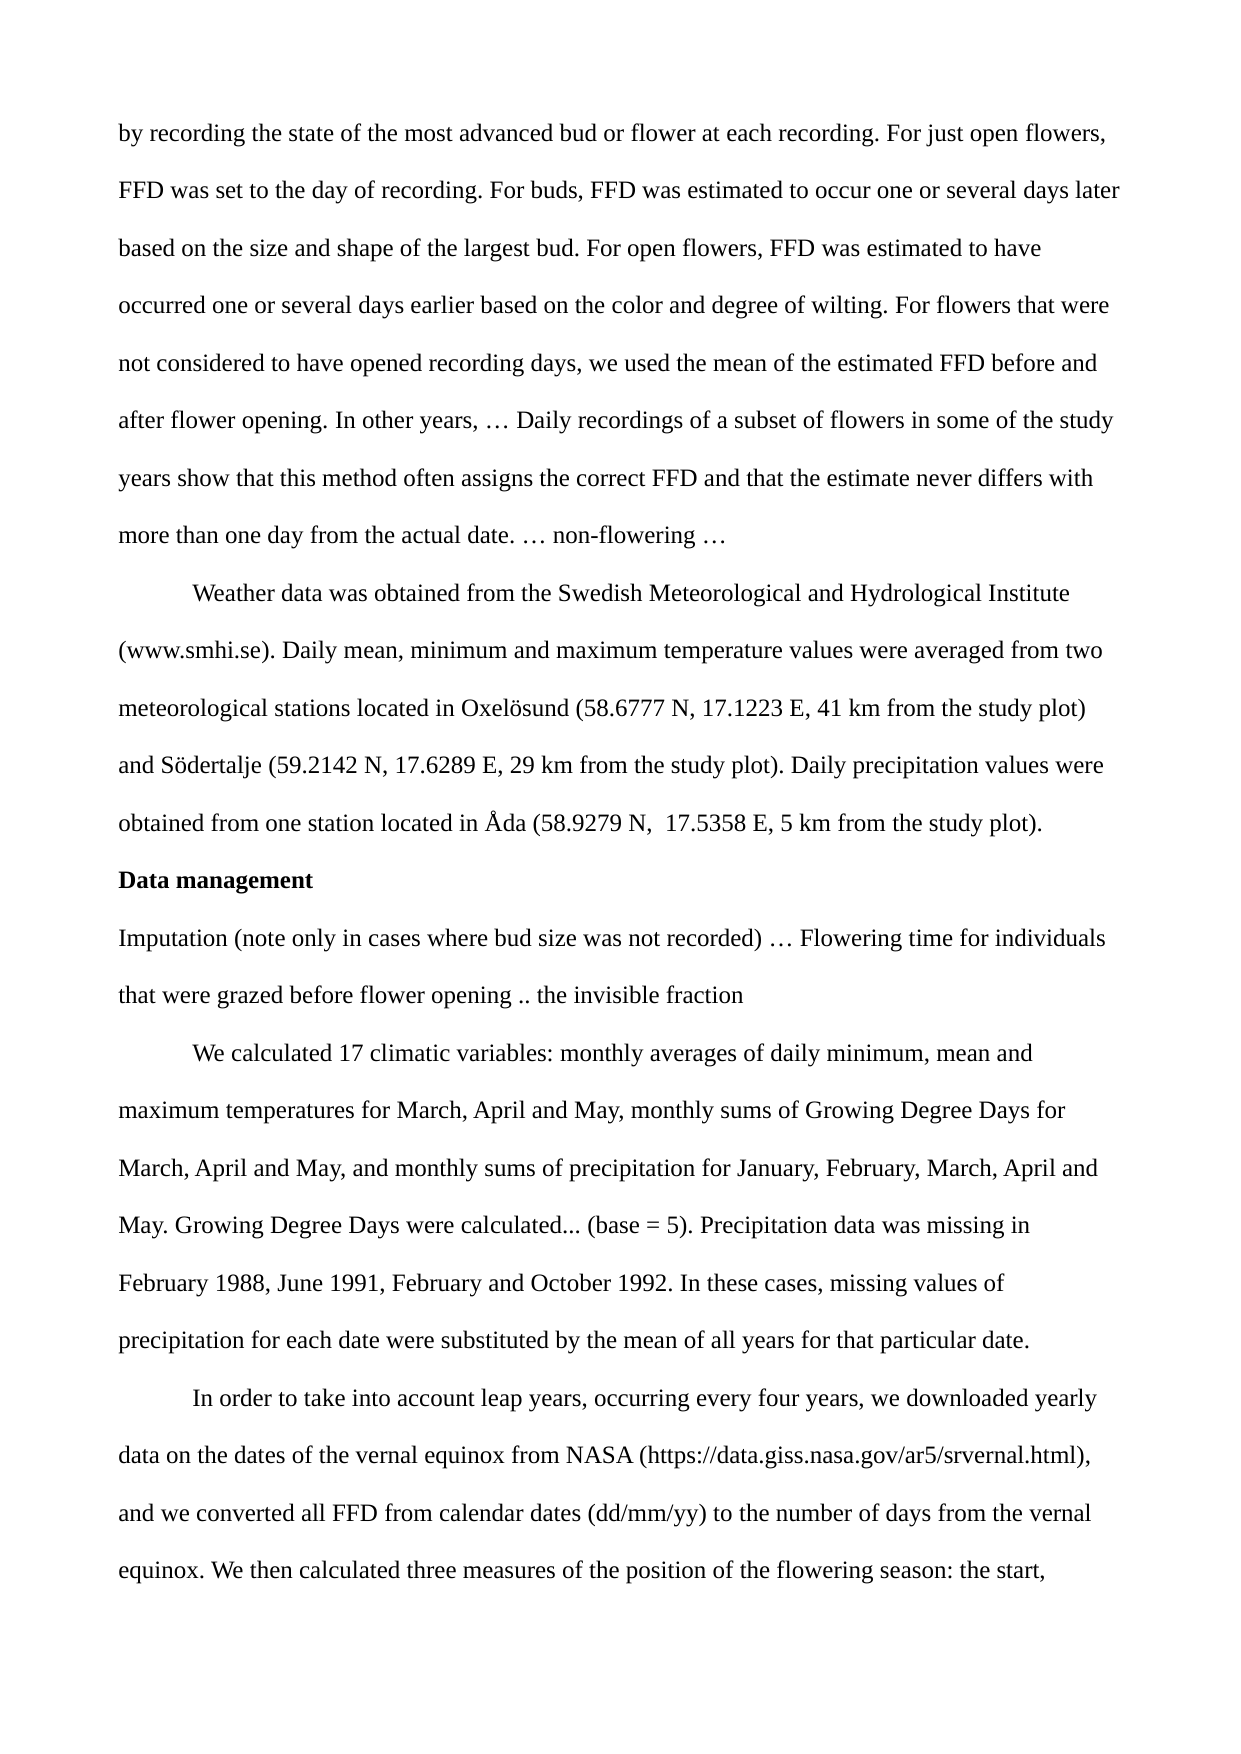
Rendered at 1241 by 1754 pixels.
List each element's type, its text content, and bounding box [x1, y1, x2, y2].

text Data management [118, 866, 1122, 894]
text Imputation (note only in cases where bud size was not recorded) … Flowering time for individuals that were grazed before flower opening .. the invisible fraction [118, 923, 1122, 1009]
text In order to take into account leap years, occurring every four years, we downloaded yearly data on the dates of the vernal equinox from NASA (https://data.giss.nasa.gov/ar5/srvernal.html), and we converted all FFD from calendar dates (dd/mm/yy) to the number of days from the vernal equinox. We then calculated three measures of the position of the flowering season: the start, [118, 1383, 1122, 1584]
text We calculated 17 climatic variables: monthly averages of daily minimum, mean and maximum temperatures for March, April and May, monthly sums of Growing Degree Days for March, April and May, and monthly sums of precipitation for January, February, March, April and May. Growing Degree Days were calculated... (base = 5). Precipitation data was missing in February 1988, June 1991, February and October 1992. In these cases, missing values of precipitation for each date were substituted by the mean of all years for that particular date. [118, 1038, 1122, 1354]
text Weather data was obtained from the Swedish Meteorological and Hydrological Institute (www.smhi.se). Daily mean, minimum and maximum temperature values were averaged from two meteorological stations located in Oxelösund (58.6777 N, 17.1223 E, 41 km from the study plot) and Södertalje (59.2142 N, 17.6289 E, 29 km from the study plot). Daily precipitation values were obtained from one station located in Åda (58.9279 N, 17.5358 E, 5 km from the study plot). [118, 578, 1122, 837]
text by recording the state of the most advanced bud or flower at each recording. For just open flowers, FFD was set to the day of recording. For buds, FFD was estimated to occur one or several days later based on the size and shape of the largest bud. For open flowers, FFD was estimated to have occurred one or several days earlier based on the color and degree of wilting. For flowers that were not considered to have opened recording days, we used the mean of the estimated FFD before and after flower opening. In other years, … Daily recordings of a subset of flowers in some of the study years show that this method often assigns the correct FFD and that the estimate never differs with more than one day from the actual date. … non-flowering … [118, 118, 1122, 549]
